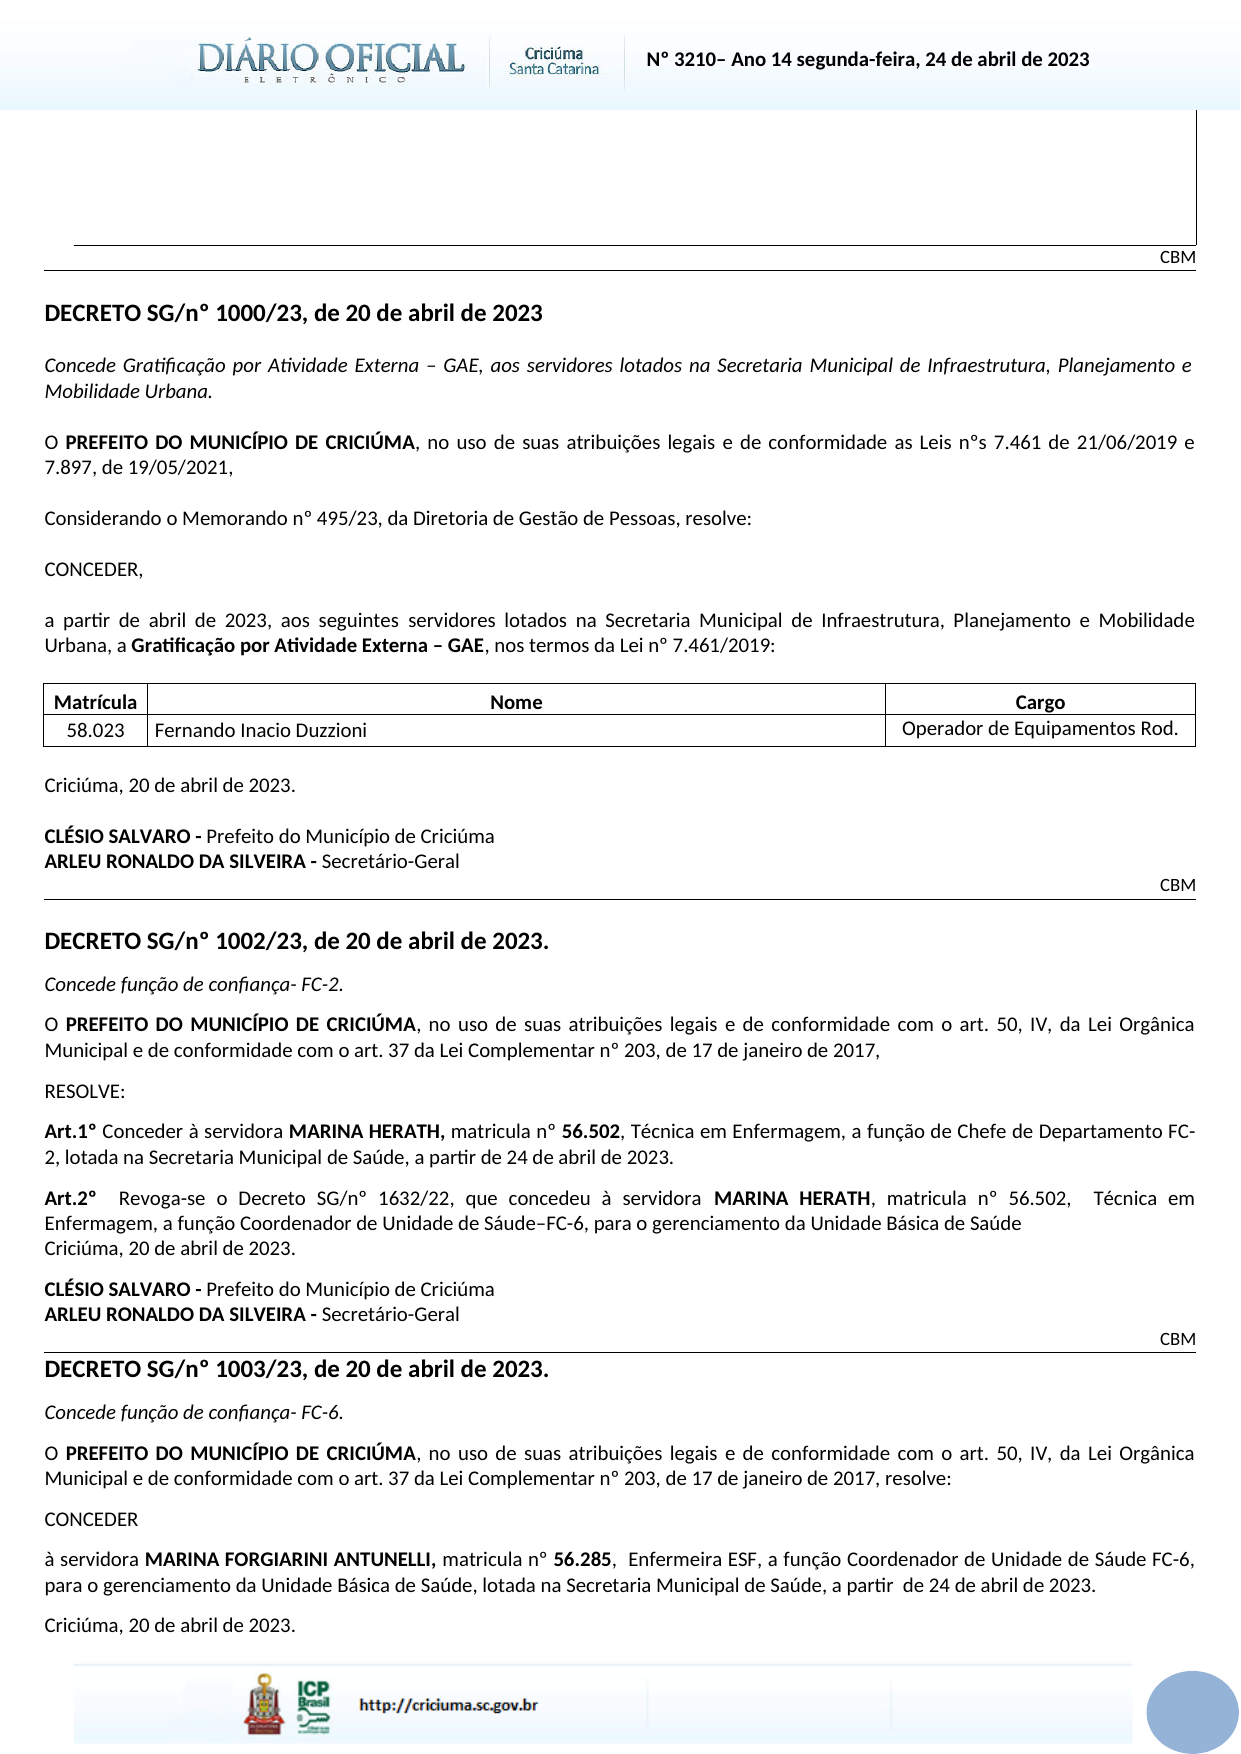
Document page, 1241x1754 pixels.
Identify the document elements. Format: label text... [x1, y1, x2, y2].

table_cell 58.023 [44, 715, 147, 746]
table_header Matrícula [44, 684, 147, 714]
text Concede função de confiança- FC-6. [44, 1399, 1196, 1424]
text Criciúma, 20 de abril de 2023. [44, 772, 1240, 797]
text ARLEU RONALDO DA SILVEIRA - Secretário-Geral [44, 1302, 1196, 1327]
text CONCEDER, [44, 556, 1196, 581]
table_header Cargo [886, 684, 1195, 714]
text DECRETO SG/nº 1000/23, de 20 de abril de 2023 [44, 297, 1196, 327]
table_header Nome [148, 684, 885, 714]
text O PREFEITO DO MUNICÍPIO DE CRICIÚMA, no uso de suas atribuições legais e de conformidade com o art. 50, IV, da Lei Orgânica Municipal e de conformidade com o art. 37 da Lei Complementar nº 203, de 17 de janeiro de 2017, resolve: [44, 1440, 1196, 1491]
text CBM [44, 245, 1196, 270]
text Art.2º Revoga-se o Decreto SG/nº 1632/22, que concedeu à servidora MARINA HERATH, matricula nº 56.502, Técnica em Enfermagem, a função Coordenador de Unidade de Sáude–FC-6, para o gerenciamento da Unidade Básica de Saúde [44, 1185, 1196, 1236]
text Criciúma, 20 de abril de 2023. [44, 1613, 1196, 1638]
table_cell Operador de Equipamentos Rod. [886, 715, 1195, 746]
text CLÉSIO SALVARO - Prefeito do Município de Criciúma [44, 1276, 1196, 1302]
text O PREFEITO DO MUNICÍPIO DE CRICIÚMA, no uso de suas atribuições legais e de conformidade com o art. 50, IV, da Lei Orgânica Municipal e de conformidade com o art. 37 da Lei Complementar nº 203, de 17 de janeiro de 2017, [44, 1012, 1196, 1062]
text Concede função de confiança- FC-2. [44, 971, 1196, 996]
text Concede Gratificação por Atividade Externa – GAE, aos servidores lotados na Secretaria Municipal de Infraestrutura, Planejamento e Mobilidade Urbana. [44, 353, 1196, 403]
text Criciúma, 20 de abril de 2023. [44, 1236, 1196, 1261]
text DECRETO SG/nº 1003/23, de 20 de abril de 2023. [44, 1353, 1196, 1384]
text a partir de abril de 2023, aos seguintes servidores lotados na Secretaria Municipal de Infraestrutura, Planejamento e Mobilidade Urbana, a Gratificação por Atividade Externa – GAE, nos termos da Lei nº 7.461/2019: [44, 607, 1196, 658]
text Considerando o Memorando nº 495/23, da Diretoria de Gestão de Pessoas, resolve: [44, 505, 1196, 531]
text CBM [44, 1327, 1196, 1352]
text CONCEDER [44, 1506, 1196, 1531]
text Art.1º Conceder à servidora MARINA HERATH, matricula nº 56.502, Técnica em Enfermagem, a função de Chefe de Departamento FC-2, lotada na Secretaria Municipal de Saúde, a partir de 24 de abril de 2023. [44, 1118, 1196, 1169]
text à servidora MARINA FORGIARINI ANTUNELLI, matricula nº 56.285, Enfermeira ESF, a função Coordenador de Unidade de Sáude FC-6, para o gerenciamento da Unidade Básica de Saúde, lotada na Secretaria Municipal de Saúde, a partir de 24 de abril de 2023. [44, 1547, 1196, 1597]
text O PREFEITO DO MUNICÍPIO DE CRICIÚMA, no uso de suas atribuições legais e de conformidade as Leis nºs 7.461 de 21/06/2019 e 7.897, de 19/05/2021, [44, 429, 1196, 480]
text RESOLVE: [44, 1078, 1196, 1103]
table_cell Fernando Inacio Duzzioni [148, 715, 885, 746]
text CLÉSIO SALVARO - Prefeito do Município de Criciúma [44, 823, 1240, 848]
text CBM [44, 874, 1196, 899]
text DECRETO SG/nº 1002/23, de 20 de abril de 2023. [44, 925, 1196, 956]
text ARLEU RONALDO DA SILVEIRA - Secretário-Geral [44, 848, 1240, 874]
